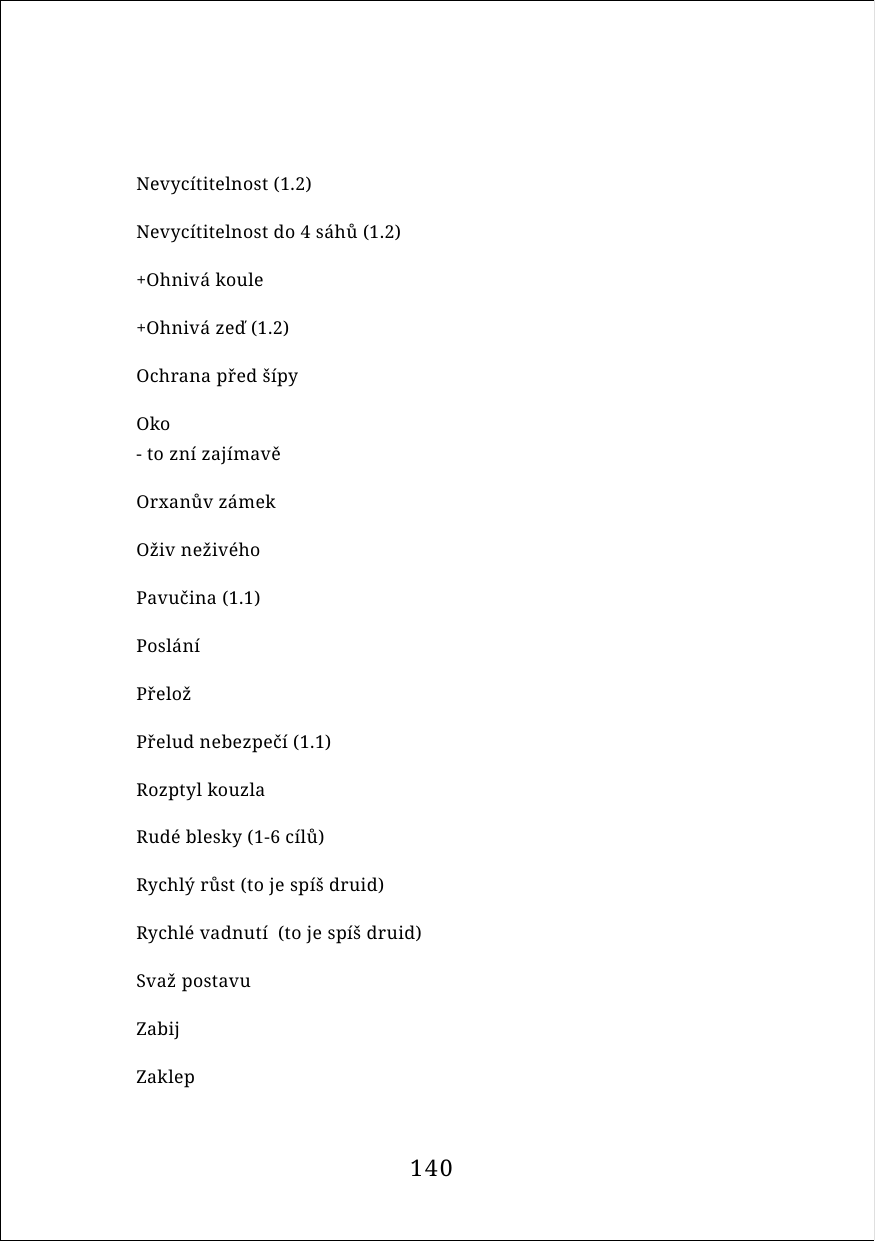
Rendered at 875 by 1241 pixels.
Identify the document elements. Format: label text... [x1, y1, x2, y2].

text Přelož [136, 681, 756, 705]
text Rychlé vadnutí (to je spíš druid) [136, 921, 756, 945]
text Poslání [136, 633, 756, 657]
text Ochrana před šípy [136, 363, 756, 388]
text Oživ neživého [136, 537, 756, 562]
text Oko - to zní zajímavě [136, 411, 756, 466]
text Rozptyl kouzla [136, 777, 756, 801]
text Rychlý růst (to je spíš druid) [136, 873, 756, 897]
text Zabij [136, 1017, 756, 1041]
text Nevycítitelnost do 4 sáhů (1.2) [136, 220, 756, 244]
text +Ohnivá koule [136, 268, 756, 292]
text Pavučina (1.1) [136, 585, 756, 609]
text Svaž postavu [136, 969, 756, 993]
text Přelud nebezpečí (1.1) [136, 729, 756, 753]
text Zaklep [136, 1064, 756, 1089]
text +Ohnivá zeď (1.2) [136, 316, 756, 340]
text Rudé blesky (1-6 cílů) [136, 825, 756, 849]
text Orxanův zámek [136, 489, 756, 514]
text Nevycítitelnost (1.2) [136, 172, 756, 196]
